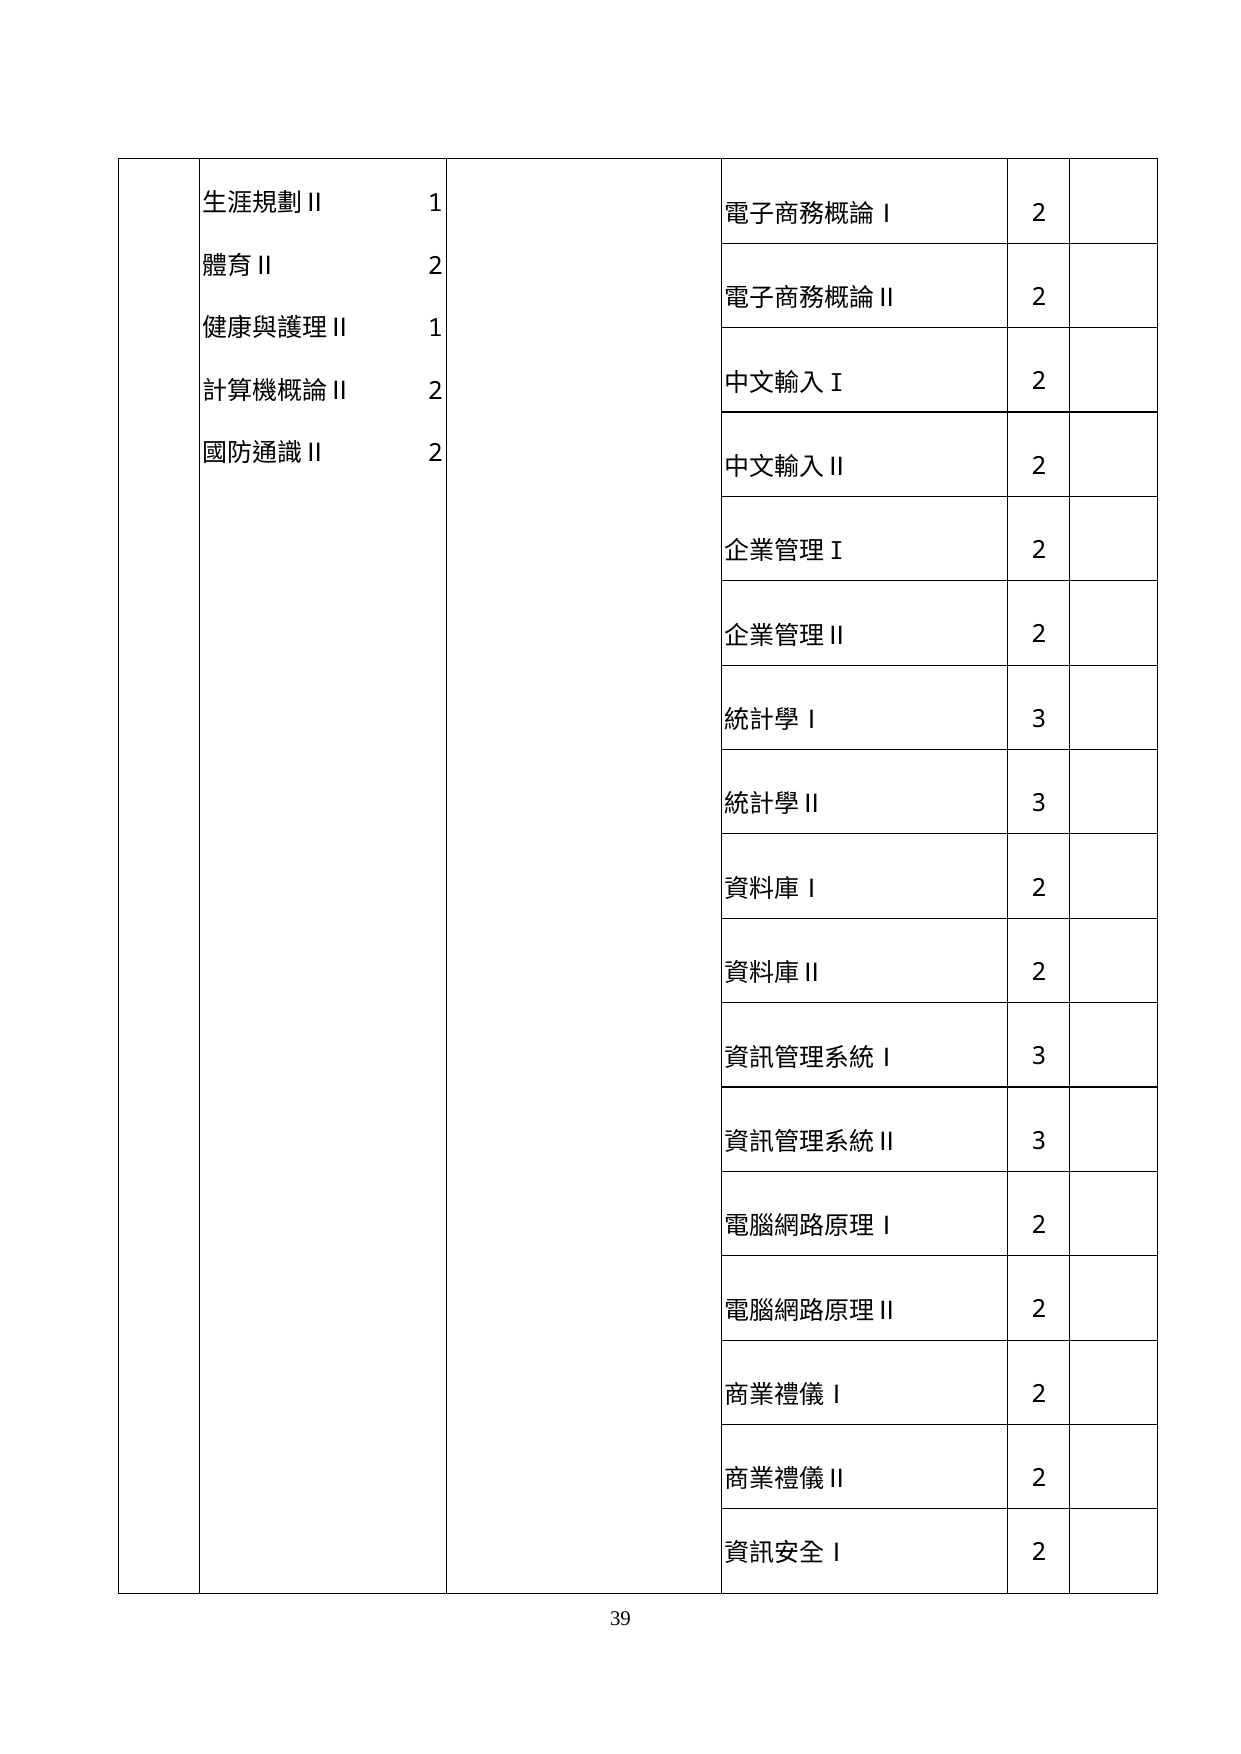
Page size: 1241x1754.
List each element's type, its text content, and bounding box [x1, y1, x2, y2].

table_cell [1070, 1341, 1157, 1424]
table_cell 企業管理Ⅱ [722, 581, 1007, 664]
table_cell [447, 159, 721, 1593]
table_cell [1070, 919, 1157, 1002]
table_cell 3 [1008, 750, 1069, 833]
table_cell 2 [1008, 834, 1069, 918]
table_cell [1070, 328, 1157, 411]
table_cell 2 [1008, 1425, 1069, 1508]
table_cell 電子商務概論Ⅰ [722, 159, 1007, 243]
table_cell 資訊管理系統Ⅰ [722, 1003, 1007, 1086]
table_cell 3 [1008, 666, 1069, 749]
table_cell 2 [1008, 1509, 1069, 1593]
table_cell 統計學Ⅱ [722, 750, 1007, 833]
table_cell 2 [1008, 1256, 1069, 1339]
table_cell [1070, 1088, 1157, 1171]
table_cell 企業管理I [722, 497, 1007, 580]
table_cell 商業禮儀Ⅰ [722, 1341, 1007, 1424]
table_cell [1070, 497, 1157, 580]
table_cell [1070, 159, 1157, 243]
table_cell 生涯規劃Ⅱ 1 體育Ⅱ 2 健康與護理Ⅱ 1 計算機概論Ⅱ 2 國防通識Ⅱ 2 [200, 159, 446, 1593]
table_cell [119, 159, 199, 1593]
table_cell [1070, 1172, 1157, 1255]
table_cell [1070, 1509, 1157, 1593]
table_cell 2 [1008, 328, 1069, 411]
table_cell 2 [1008, 497, 1069, 580]
table_cell 資訊管理系統Ⅱ [722, 1088, 1007, 1171]
table_cell 中文輸入I [722, 328, 1007, 411]
table_cell 2 [1008, 919, 1069, 1002]
table_cell 2 [1008, 244, 1069, 327]
table_cell 2 [1008, 159, 1069, 243]
table_cell 資料庫Ⅰ [722, 834, 1007, 918]
table_cell 電腦網路原理Ⅱ [722, 1256, 1007, 1339]
table_cell [1070, 244, 1157, 327]
table_cell 2 [1008, 1341, 1069, 1424]
table_cell [1070, 1256, 1157, 1339]
table_cell [1070, 581, 1157, 664]
table_cell 資料庫Ⅱ [722, 919, 1007, 1002]
table_cell 3 [1008, 1003, 1069, 1086]
table_cell 電子商務概論Ⅱ [722, 244, 1007, 327]
table_cell [1070, 834, 1157, 918]
table_cell [1070, 666, 1157, 749]
table_cell [1070, 1425, 1157, 1508]
table_cell 2 [1008, 413, 1069, 496]
table_cell [1070, 750, 1157, 833]
table_cell [1070, 413, 1157, 496]
table_cell 中文輸入Ⅱ [722, 413, 1007, 496]
table_cell 2 [1008, 581, 1069, 664]
table_cell 電腦網路原理Ⅰ [722, 1172, 1007, 1255]
table_cell [1070, 1003, 1157, 1086]
table_cell 商業禮儀Ⅱ [722, 1425, 1007, 1508]
table_cell 統計學Ⅰ [722, 666, 1007, 749]
table_cell 3 [1008, 1088, 1069, 1171]
table_cell 2 [1008, 1172, 1069, 1255]
table_cell 資訊安全Ⅰ [722, 1509, 1007, 1593]
